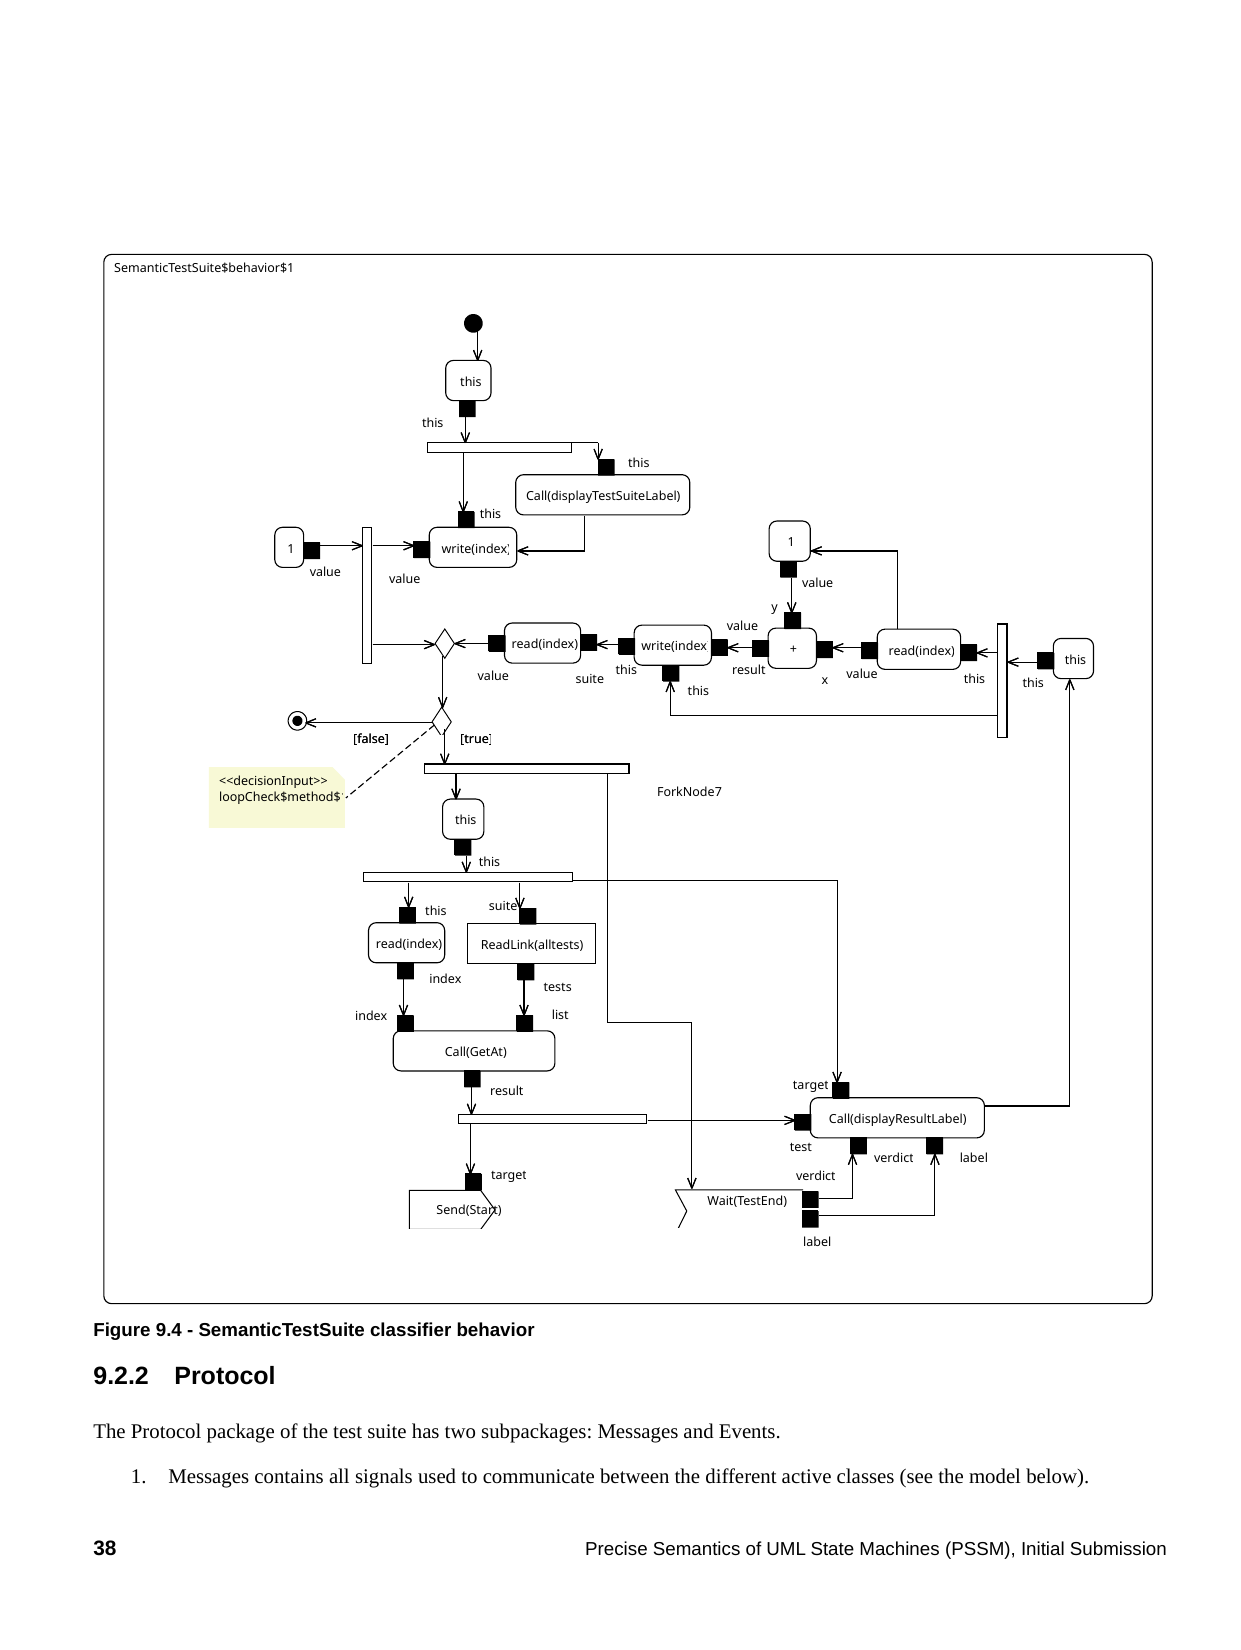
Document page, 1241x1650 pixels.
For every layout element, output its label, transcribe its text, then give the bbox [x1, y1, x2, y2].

subtitle Protocol [93, 1340, 1164, 1390]
list Messages contains all signals used to communicate between the different active classes (see the model below). [131, 1464, 1164, 1488]
text Figure 9.4 - SemanticTestSuite classifier behavior [93, 243, 1164, 1340]
text The Protocol package of the test suite has two subpackages: Messages and Events. [93, 1419, 1164, 1443]
subtitle [93, 231, 1164, 243]
